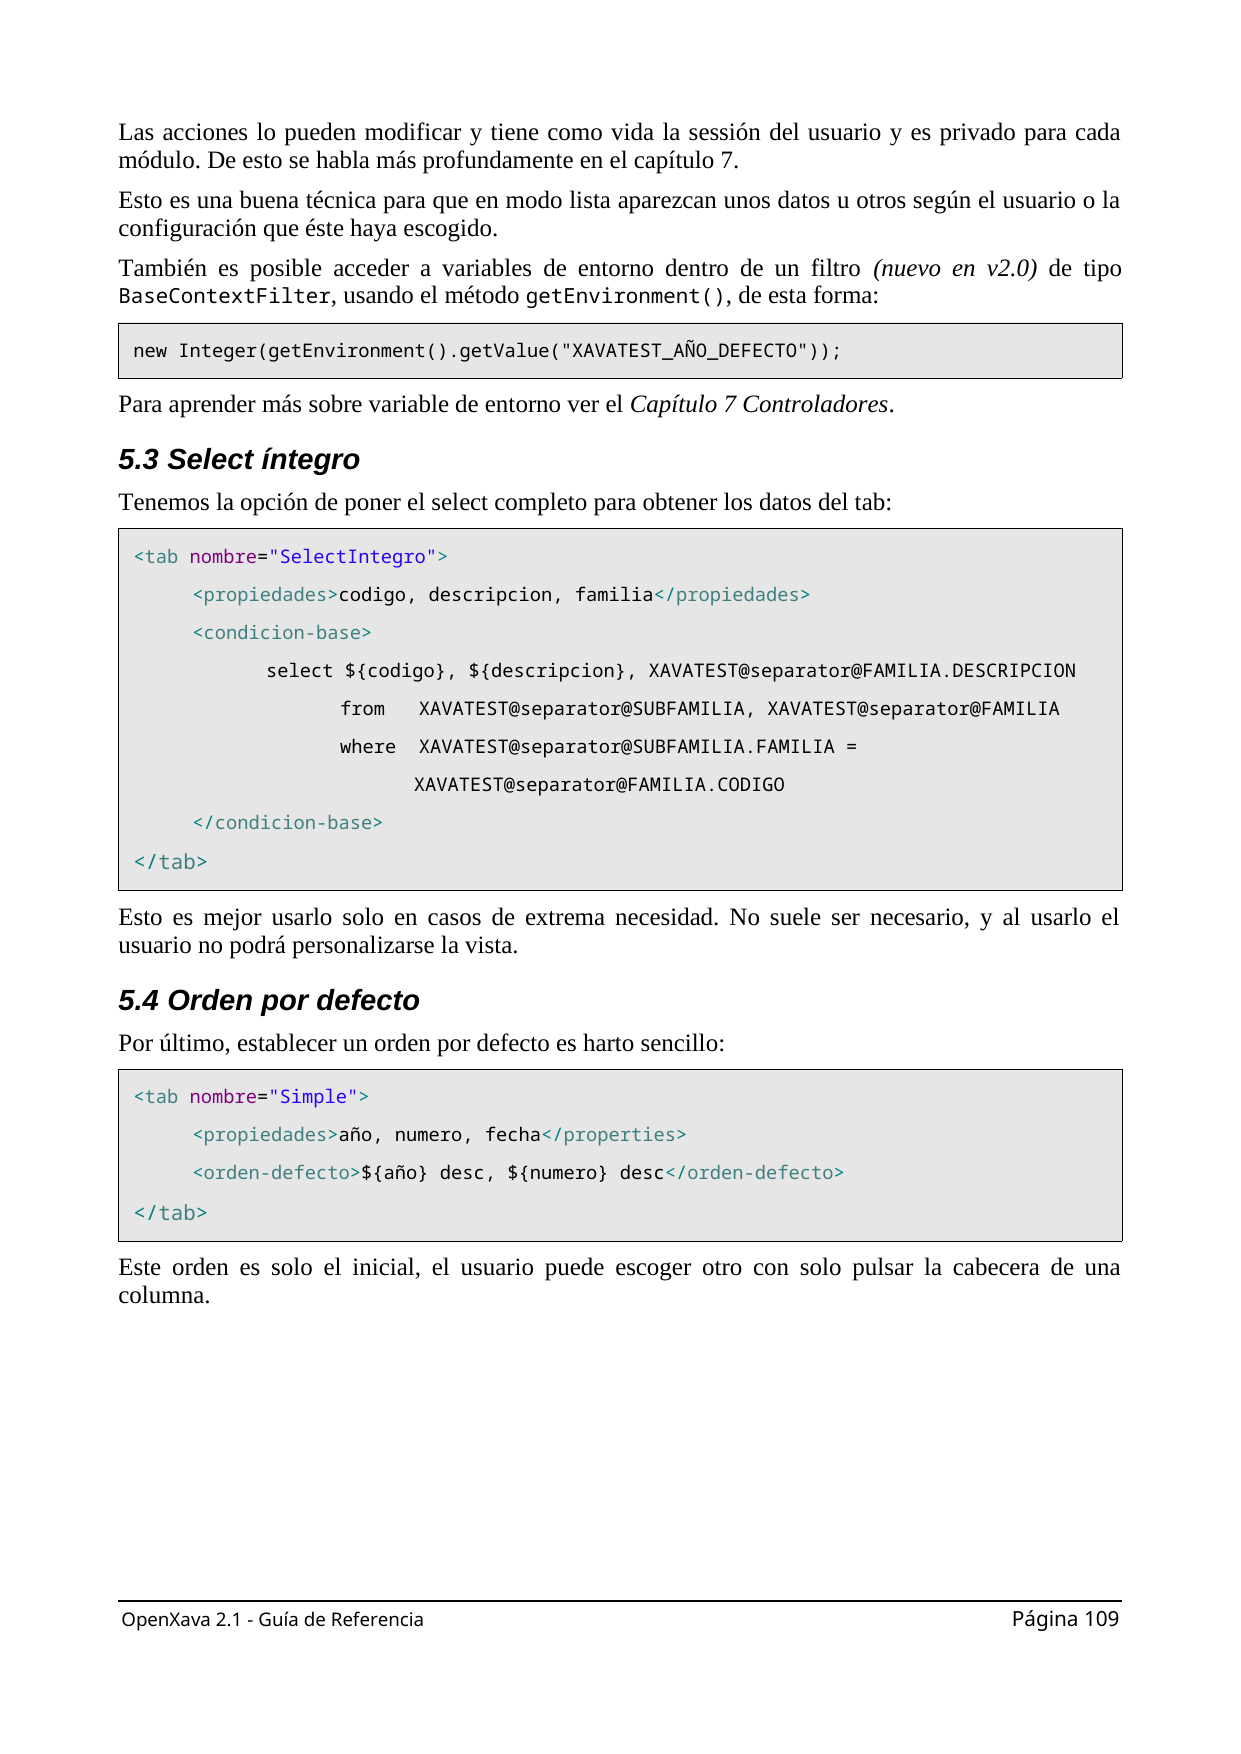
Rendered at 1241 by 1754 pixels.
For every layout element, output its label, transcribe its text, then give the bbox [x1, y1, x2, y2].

text Para aprender más sobre variable de entorno ver el Capítulo 7 Controladores. [118, 390, 1122, 418]
text Por último, establecer un orden por defecto es harto sencillo: [118, 1029, 1122, 1056]
text También es posible acceder a variables de entorno dentro de un filtro (nuevo en v2.0) de tipo BaseContextFilter, usando el método getEnvironment(), de esta forma: [118, 254, 1122, 310]
text select ${codigo}, ${descripcion}, XAVATEST@separator@FAMILIA.DESCRIPCION [119, 642, 1122, 680]
text <propiedades>año, numero, fecha</properties> [119, 1107, 1122, 1145]
text </tab> [119, 832, 1122, 890]
text new Integer(getEnvironment().getValue("XAVATEST_AÑO_DEFECTO")); [119, 324, 1122, 378]
text <condicion-base> [119, 604, 1122, 642]
subtitle Select íntegro [118, 443, 1122, 476]
text <orden-defecto>${año} desc, ${numero} desc</orden-defecto> [119, 1145, 1122, 1183]
text XAVATEST@separator@FAMILIA.CODIGO [119, 756, 1122, 794]
text </tab> [119, 1183, 1122, 1241]
text Tenemos la opción de poner el select completo para obtener los datos del tab: [118, 488, 1122, 516]
text Esto es una buena técnica para que en modo lista aparezcan unos datos u otros según el usuario o la configuración que éste haya escogido. [118, 186, 1122, 241]
text Las acciones lo pueden modificar y tiene como vida la sessión del usuario y es privado para cada módulo. De esto se habla más profundamente en el capítulo 7. [118, 118, 1122, 173]
text Este orden es solo el inicial, el usuario puede escoger otro con solo pulsar la cabecera de una columna. [118, 1253, 1122, 1309]
text from XAVATEST@separator@SUBFAMILIA, XAVATEST@separator@FAMILIA [119, 680, 1122, 718]
text <tab nombre="Simple"> [119, 1070, 1122, 1107]
subtitle Orden por defecto [118, 983, 1122, 1016]
text </condicion-base> [119, 794, 1122, 832]
text <tab nombre="SelectIntegro"> [119, 529, 1122, 566]
text <propiedades>codigo, descripcion, familia</propiedades> [119, 566, 1122, 604]
text Esto es mejor usarlo solo en casos de extrema necesidad. No suele ser necesario, y al usarlo el usuario no podrá personalizarse la vista. [118, 903, 1122, 958]
text where XAVATEST@separator@SUBFAMILIA.FAMILIA = [119, 718, 1122, 756]
